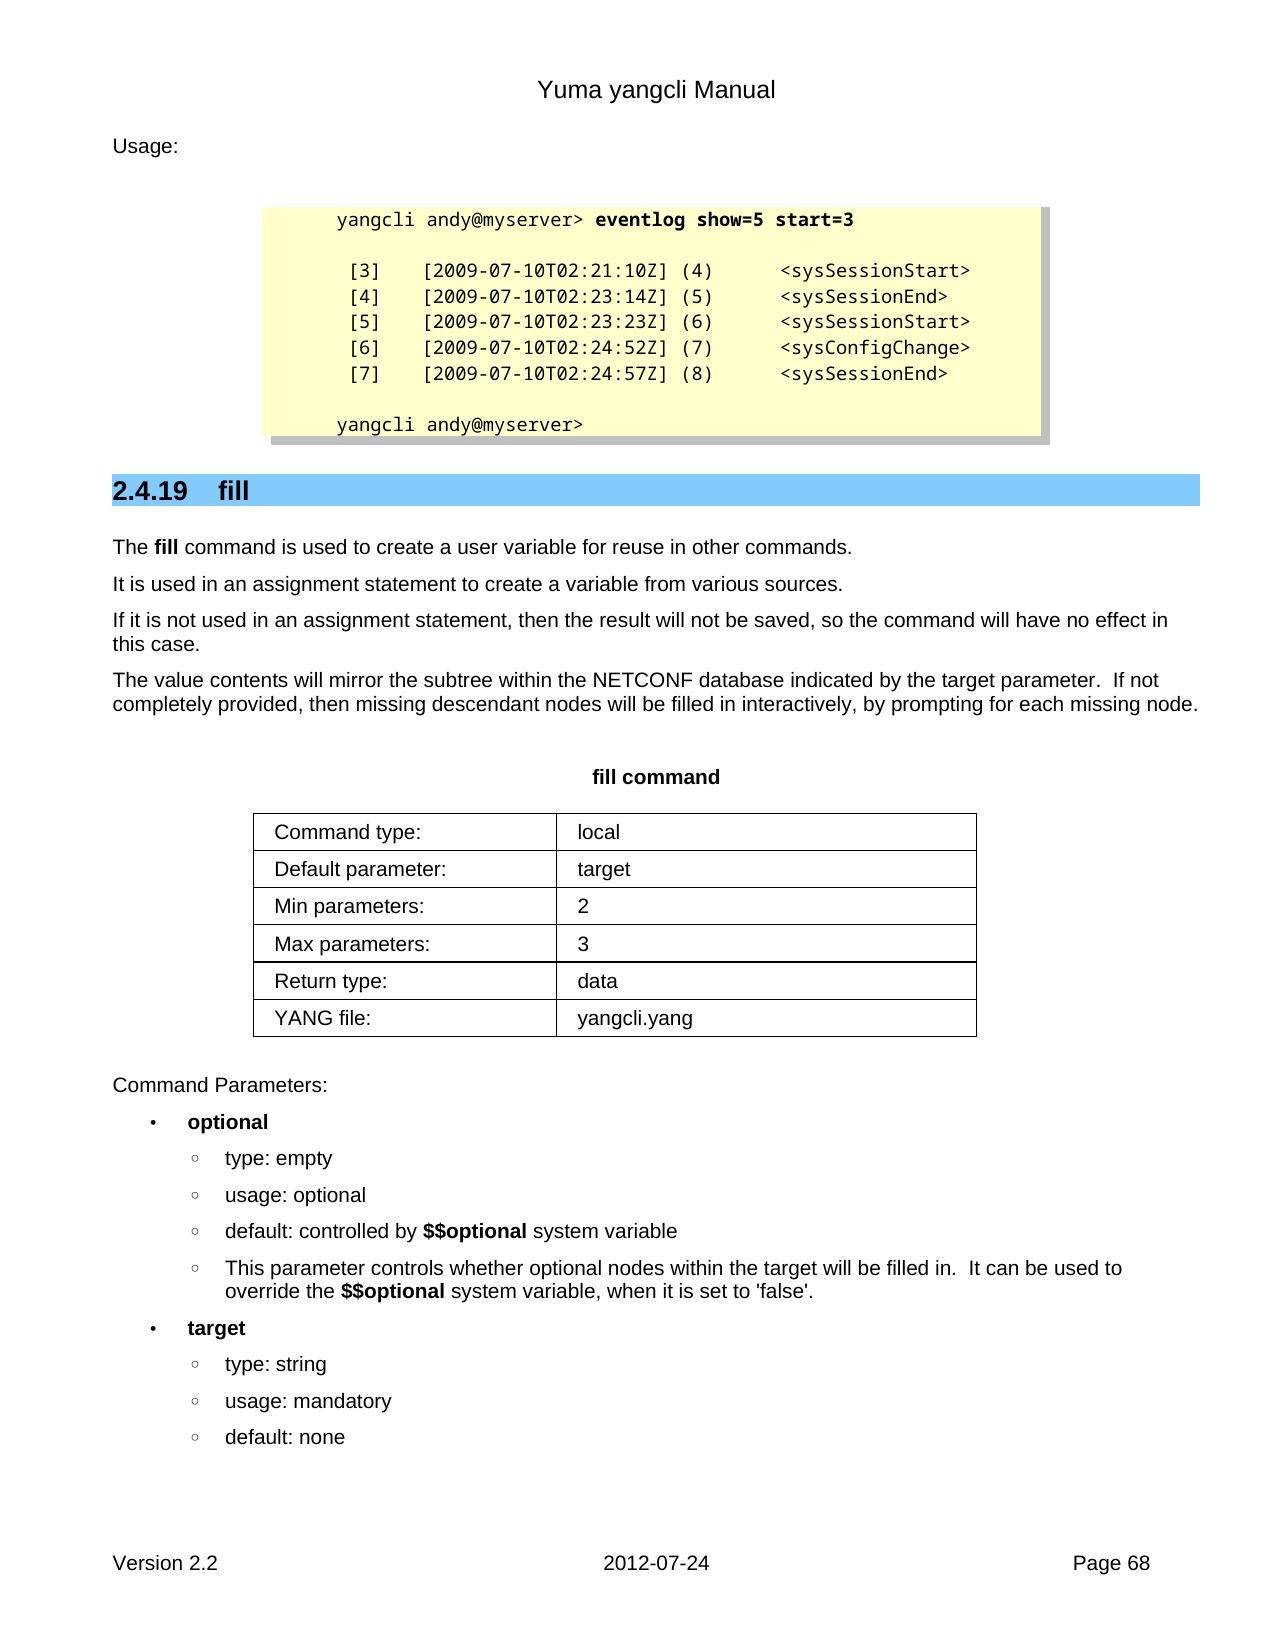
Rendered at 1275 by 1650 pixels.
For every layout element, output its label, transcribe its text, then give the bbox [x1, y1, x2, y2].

list type: empty [187, 1146, 1200, 1170]
text The fill command is used to create a user variable for reuse in other commands. [112, 535, 1200, 559]
list usage: optional [187, 1182, 1200, 1206]
text [3] [2009-07-10T02:21:10Z] (4) <sysSessionStart> [262, 258, 1041, 283]
list This parameter controls whether optional nodes within the target will be filled in. It can be used to override the $$optional system variable, when it is set to 'false'. [187, 1255, 1200, 1303]
text Usage: [112, 134, 1200, 158]
list optional [150, 1109, 1200, 1133]
list type: string [187, 1352, 1200, 1376]
text It is used in an assignment statement to create a variable from various sources. [112, 571, 1200, 595]
table_cell YANG file: [254, 1000, 556, 1036]
table_cell Default parameter: [254, 851, 556, 887]
text The value contents will mirror the subtree within the NETCONF database indicated by the target parameter. If not completely provided, then missing descendant nodes will be filled in interactively, by prompting for each missing node. [112, 668, 1200, 716]
table_cell 2 [557, 888, 976, 924]
list default: none [187, 1425, 1200, 1449]
table_cell Max parameters: [254, 925, 556, 961]
text [5] [2009-07-10T02:23:23Z] (6) <sysSessionStart> [262, 309, 1041, 334]
table_header Command type: [254, 814, 556, 850]
text [7] [2009-07-10T02:24:57Z] (8) <sysSessionEnd> [262, 360, 1041, 385]
table_cell Return type: [254, 963, 556, 998]
list usage: mandatory [187, 1389, 1200, 1413]
list target [150, 1316, 1200, 1340]
table_header local [557, 814, 976, 850]
text yangcli andy@myserver> eventlog show=5 start=3 [262, 207, 1041, 232]
table_cell 3 [557, 925, 976, 961]
list default: controlled by $$optional system variable [187, 1219, 1200, 1243]
text If it is not used in an assignment statement, then the result will not be saved, so the command will have no effect in this case. [112, 608, 1200, 656]
table_cell yangcli.yang [557, 1000, 976, 1036]
table_cell Min parameters: [254, 888, 556, 924]
table_cell target [557, 851, 976, 887]
table_cell data [557, 963, 976, 998]
subtitle fill [112, 474, 1200, 506]
subtitle fill command [127, 765, 1185, 789]
text [4] [2009-07-10T02:23:14Z] (5) <sysSessionEnd> [262, 283, 1041, 309]
text yangcli andy@myserver> [262, 411, 1041, 436]
text [6] [2009-07-10T02:24:52Z] (7) <sysConfigChange> [262, 334, 1041, 360]
text Command Parameters: [112, 1073, 1200, 1097]
